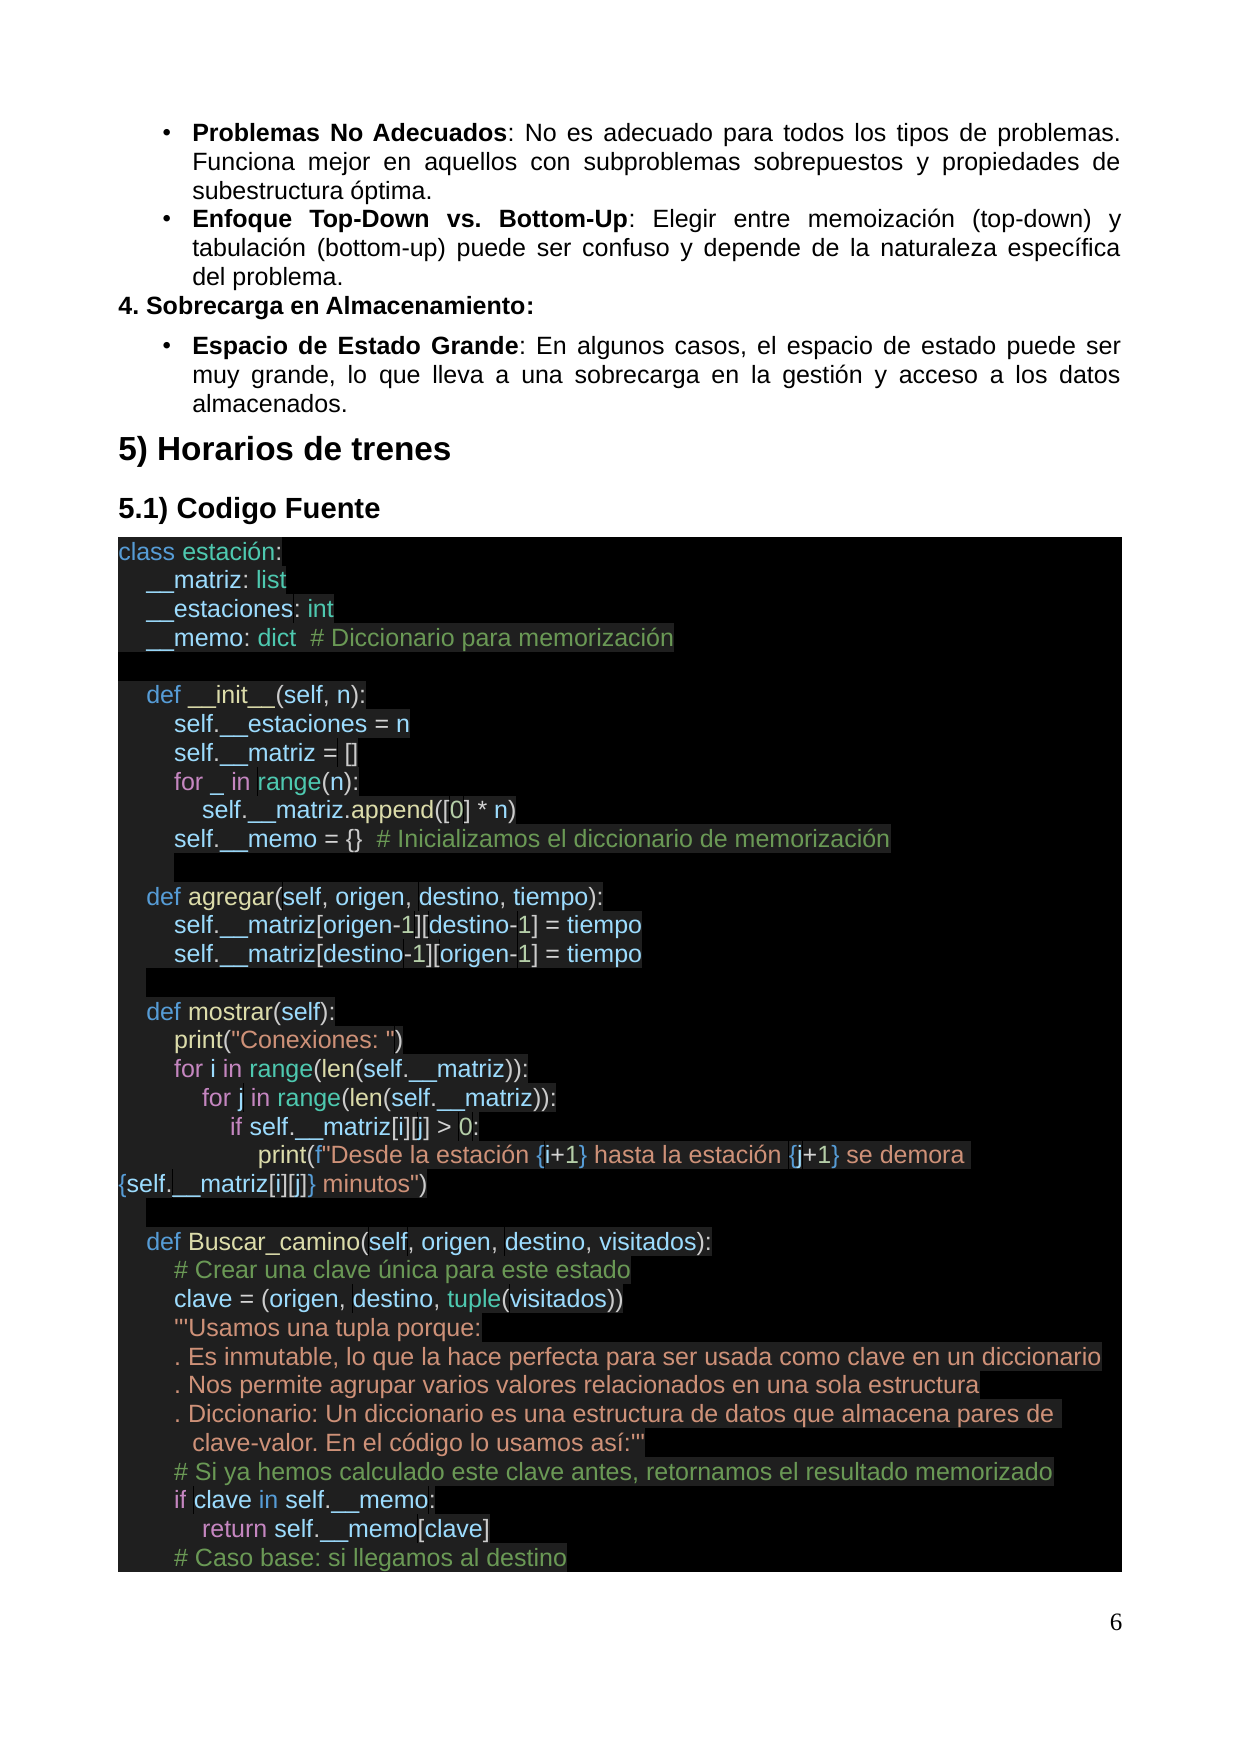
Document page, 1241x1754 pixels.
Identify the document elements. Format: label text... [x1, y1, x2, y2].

text '''Usamos una tupla porque: [118, 1313, 1122, 1342]
text for i in range(len(self.__matriz)): [118, 1054, 1122, 1083]
text def Buscar_camino(self, origen, destino, visitados): [118, 1227, 1122, 1256]
text for _ in range(n): [118, 767, 1122, 796]
text print(f"Desde la estación {i+1} hasta la estación {j+1} se demora {self.__matriz[i][j]} minutos") [118, 1141, 1122, 1198]
text 5.1) Codigo Fuente [118, 491, 1122, 525]
text 4. Sobrecarga en Almacenamiento: [118, 291, 1122, 319]
text def __init__(self, n): [118, 681, 1122, 709]
text 5) Horarios de trenes [118, 429, 1122, 468]
text self.__matriz[destino-1][origen-1] = tiempo [118, 939, 1122, 968]
text return self.__memo[clave] [118, 1514, 1122, 1543]
text if self.__matriz[i][j] > 0: [118, 1112, 1122, 1141]
text # Crear una clave única para este estado [118, 1256, 1122, 1284]
text # Si ya hemos calculado este clave antes, retornamos el resultado memorizado [118, 1457, 1122, 1486]
text clave = (origen, destino, tuple(visitados)) [118, 1284, 1122, 1313]
text self.__matriz[origen-1][destino-1] = tiempo [118, 911, 1122, 939]
text if clave in self.__memo: [118, 1486, 1122, 1514]
text . Diccionario: Un diccionario es una estructura de datos que almacena pares de clave-valor. En el código lo usamos así:''' [118, 1399, 1122, 1457]
text __matriz: list [118, 566, 1122, 594]
text self.__matriz.append([0] * n) [118, 796, 1122, 824]
text # Caso base: si llegamos al destino [118, 1543, 1122, 1572]
list Espacio de Estado Grande: En algunos casos, el espacio de estado puede ser muy grande, lo que lleva a una sobrecarga en la gestión y acceso a los datos almacenados. [162, 331, 1122, 418]
text class estación: [118, 537, 1122, 566]
text self.__memo = {} # Inicializamos el diccionario de memorización [118, 824, 1122, 853]
text def agregar(self, origen, destino, tiempo): [118, 882, 1122, 911]
text def mostrar(self): [118, 997, 1122, 1026]
text . Es inmutable, lo que la hace perfecta para ser usada como clave en un diccionario [118, 1342, 1122, 1371]
text __memo: dict # Diccionario para memorización [118, 623, 1122, 652]
text self.__matriz = [] [118, 738, 1122, 767]
list Problemas No Adecuados: No es adecuado para todos los tipos de problemas. Funciona mejor en aquellos con subproblemas sobrepuestos y propiedades de subestructura óptima. [162, 118, 1122, 204]
list Enfoque Top-Down vs. Bottom-Up: Elegir entre memoización (top-down) y tabulación (bottom-up) puede ser confuso y depende de la naturaleza específica del problema. [162, 204, 1122, 291]
text print("Conexiones: ") [118, 1026, 1122, 1054]
text self.__estaciones = n [118, 709, 1122, 738]
text for j in range(len(self.__matriz)): [118, 1083, 1122, 1112]
text . Nos permite agrupar varios valores relacionados en una sola estructura [118, 1371, 1122, 1399]
text __estaciones: int [118, 594, 1122, 623]
